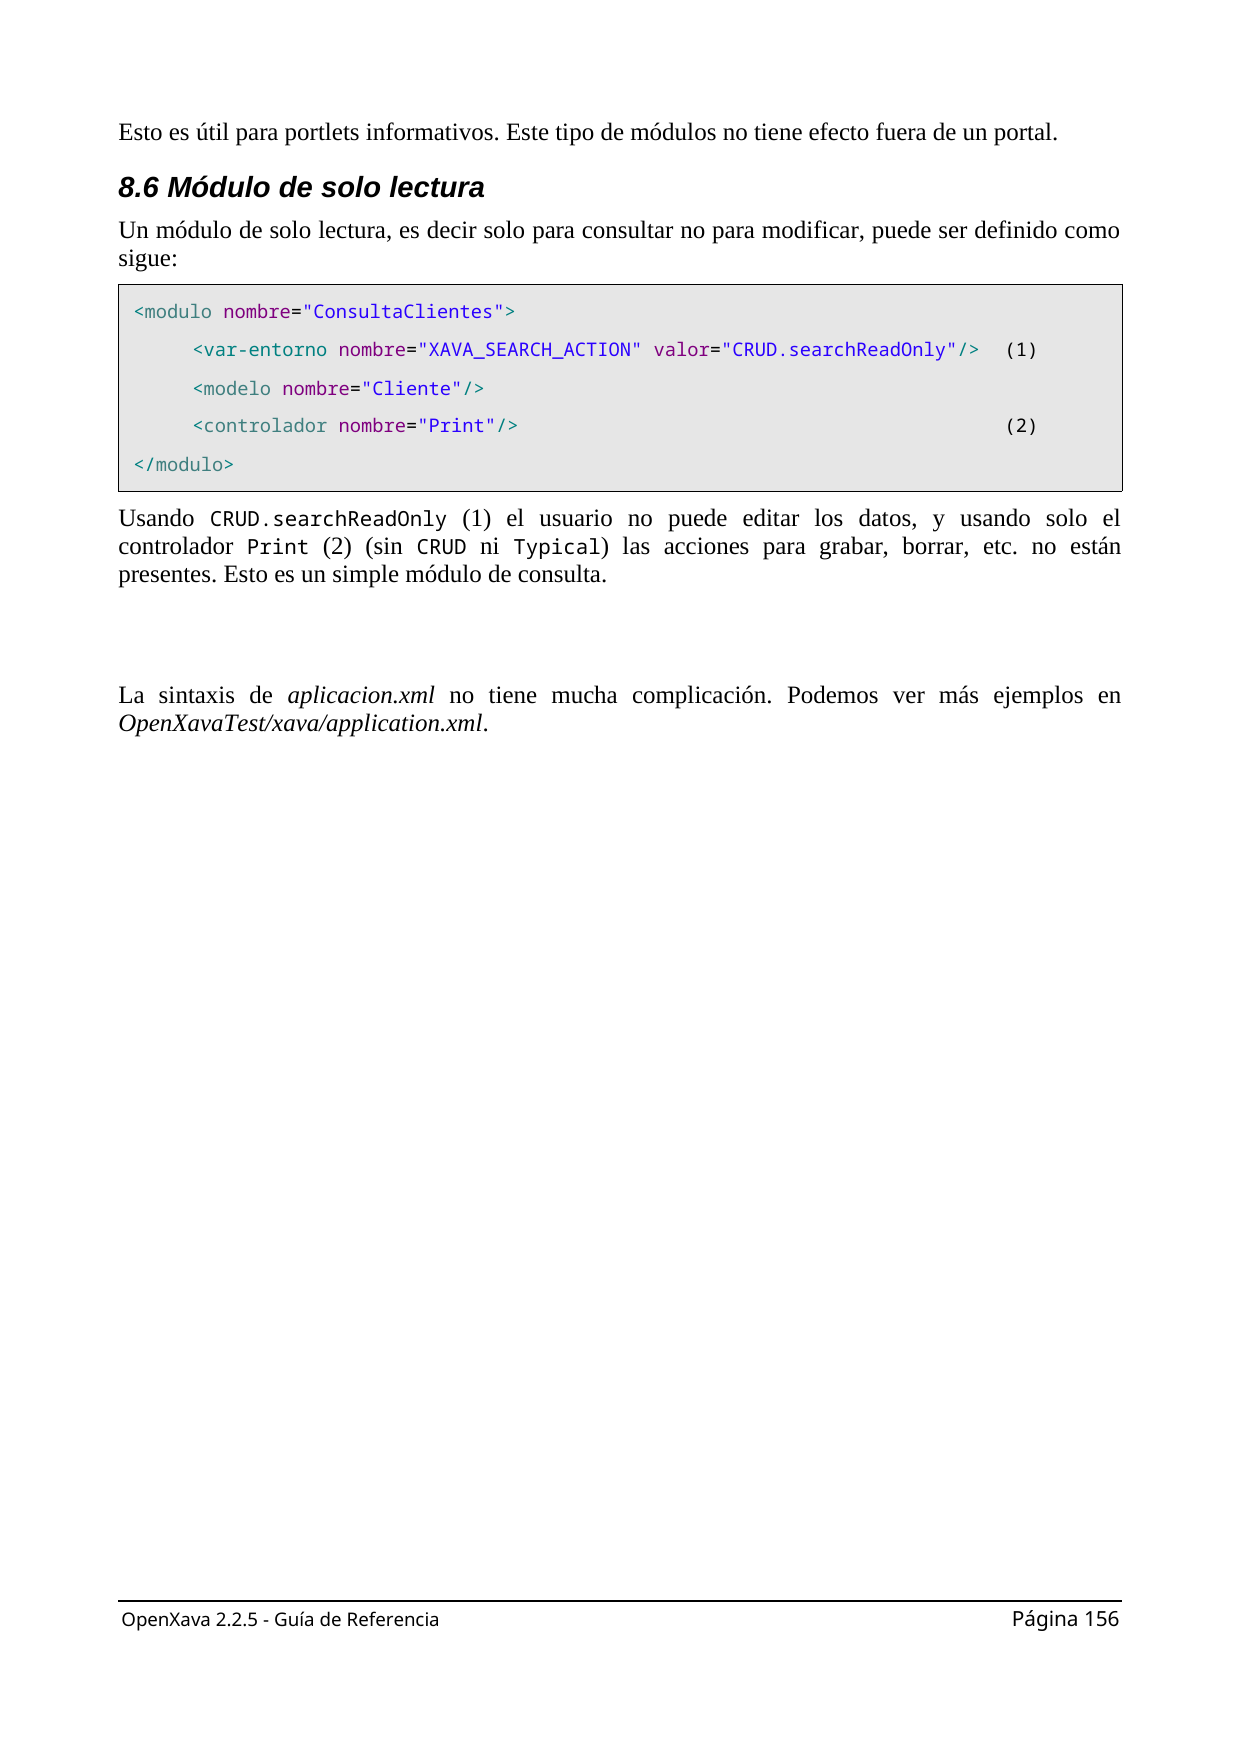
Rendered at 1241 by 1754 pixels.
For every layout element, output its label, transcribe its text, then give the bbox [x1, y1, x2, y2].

text La sintaxis de aplicacion.xml no tiene mucha complicación. Podemos ver más ejemplos en OpenXavaTest/xava/application.xml. [118, 681, 1122, 736]
text <modulo nombre="ConsultaClientes"> [119, 285, 1122, 322]
text Esto es útil para portlets informativos. Este tipo de módulos no tiene efecto fuera de un portal. [118, 118, 1122, 146]
text </modulo> [119, 436, 1122, 491]
text <controlador nombre="Print"/> (2) [119, 398, 1122, 436]
text <modelo nombre="Cliente"/> [119, 360, 1122, 398]
text Un módulo de solo lectura, es decir solo para consultar no para modificar, puede ser definido como sigue: [118, 216, 1122, 271]
text Usando CRUD.searchReadOnly (1) el usuario no puede editar los datos, y usando solo el controlador Print (2) (sin CRUD ni Typical) las acciones para grabar, borrar, etc. no están presentes. Esto es un simple módulo de consulta. [118, 504, 1122, 588]
subtitle Módulo de solo lectura [118, 171, 1122, 203]
text <var-entorno nombre="XAVA_SEARCH_ACTION" valor="CRUD.searchReadOnly"/> (1) [119, 322, 1122, 360]
